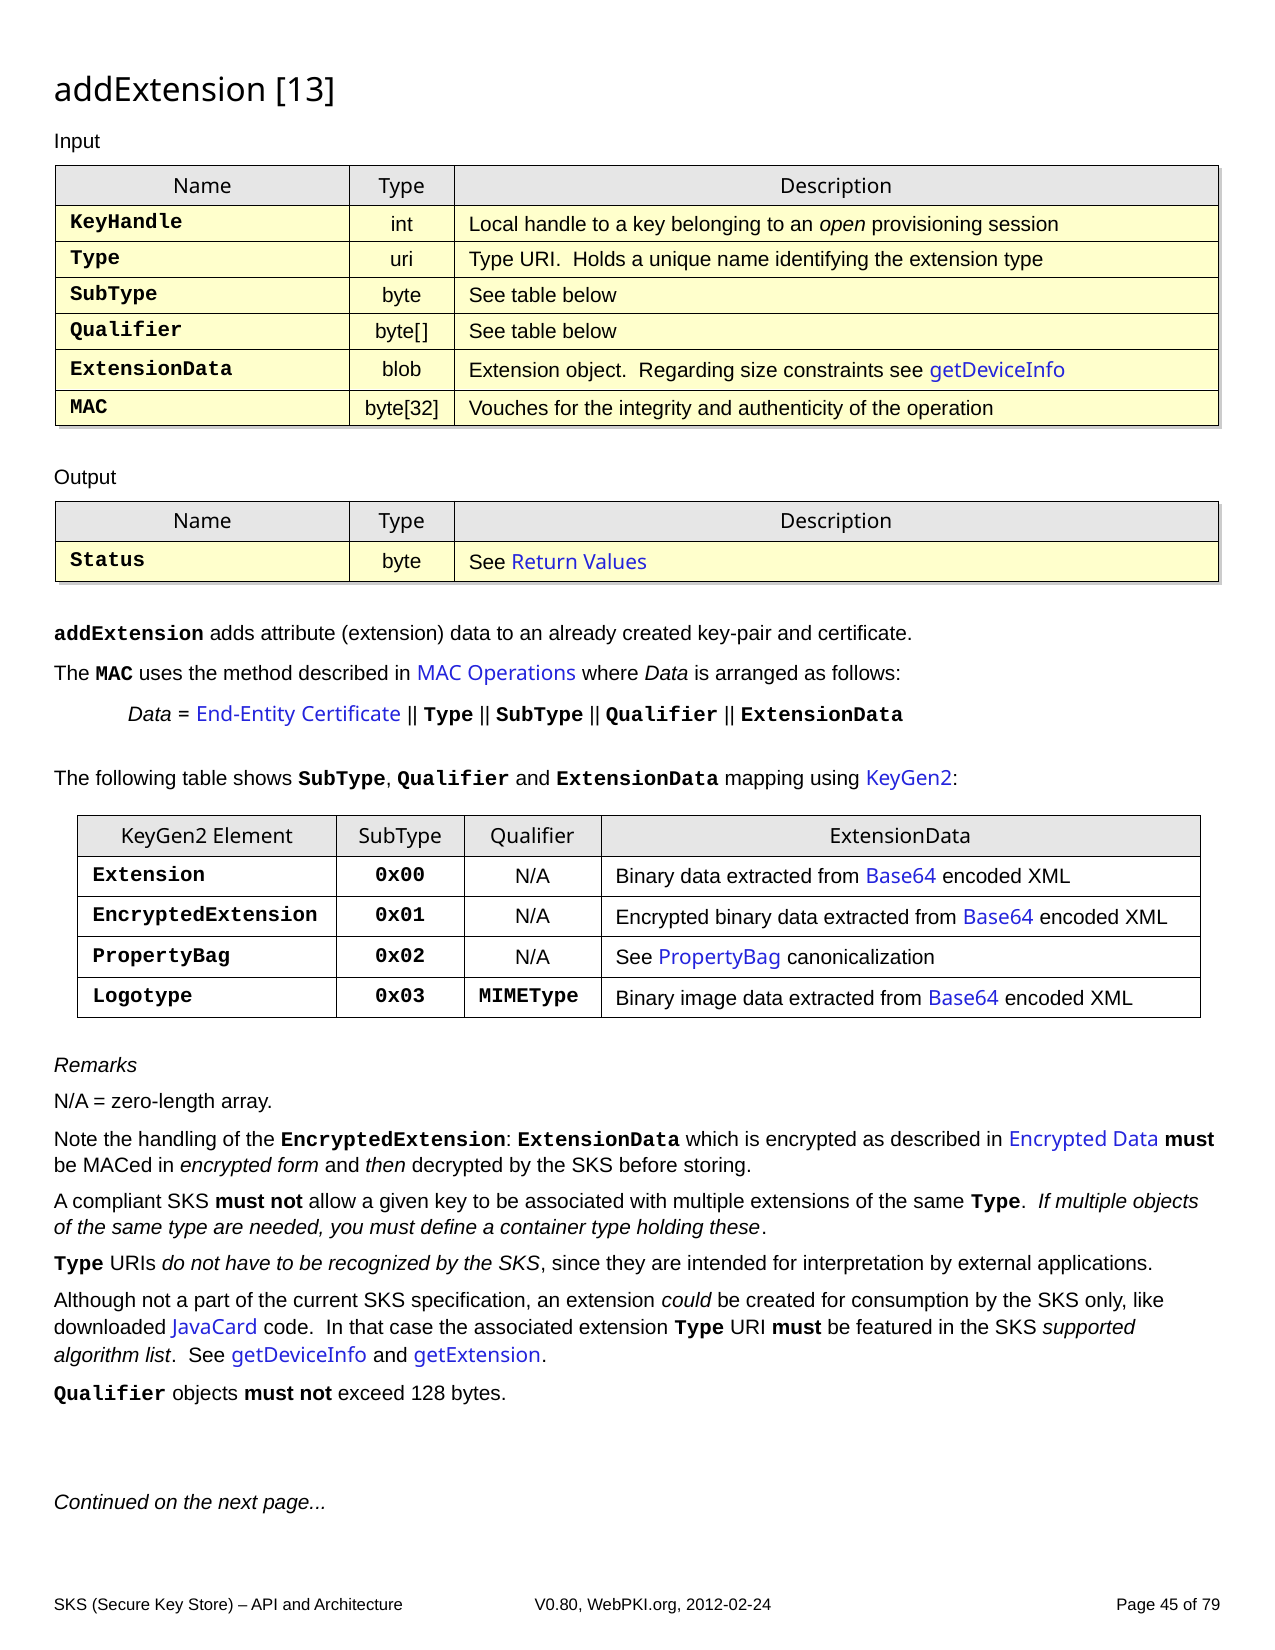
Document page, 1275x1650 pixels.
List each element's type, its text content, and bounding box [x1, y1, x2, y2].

table_header Type [350, 502, 454, 541]
table_cell Extension object. Regarding size constraints see getDeviceInfo [455, 350, 1218, 389]
table_cell 0x00 [337, 857, 464, 896]
table_cell Binary image data extracted from Base64 encoded XML [602, 978, 1200, 1017]
text N/A = zero-length array. [54, 1089, 1221, 1113]
table_cell KeyHandle [56, 206, 349, 241]
text A compliant SKS must not allow a given key to be associated with multiple extensions of the same Type. If multiple objects of the same type are needed, you must define a container type holding these. [54, 1189, 1221, 1238]
table_header KeyGen2 Element [78, 816, 336, 856]
text Qualifier objects must not exceed 128 bytes. [54, 1381, 1221, 1406]
table_cell ExtensionData [56, 350, 349, 389]
table_cell Logotype [78, 978, 336, 1017]
table_cell N/A [465, 857, 601, 896]
table_cell Type [56, 242, 349, 277]
table_cell EncryptedExtension [78, 897, 336, 936]
table_cell uri [350, 242, 454, 277]
table_cell blob [350, 350, 454, 389]
table_cell Status [56, 542, 349, 581]
table_header Name [56, 502, 349, 541]
text Input [54, 129, 1221, 153]
table_cell byte⁮[32] [350, 391, 454, 425]
table_cell 0x02 [337, 937, 464, 977]
table_cell byte [350, 542, 454, 581]
table_cell 0x01 [337, 897, 464, 936]
table_header Description [455, 502, 1218, 541]
text addExtension adds attribute (extension) data to an already created key-pair and certificate. [54, 621, 1221, 647]
table_cell N/A [465, 897, 601, 936]
text Output [54, 465, 1221, 489]
table_cell Encrypted binary data extracted from Base64 encoded XML [602, 897, 1200, 936]
text Continued on the next page... [54, 1490, 1221, 1514]
text Although not a part of the current SKS specification, an extension could be created for consumption by the SKS only, like downloaded JavaCard code. In that case the associated extension Type URI must be featured in the SKS supported algorithm list. See getDeviceInfo and getExtension. [54, 1288, 1221, 1369]
table_cell Type URI. Holds a unique name identifying the extension type [455, 242, 1218, 277]
table_header Qualifier [465, 816, 601, 856]
table_cell int [350, 206, 454, 241]
table_cell MAC [56, 391, 349, 425]
table_cell Binary data extracted from Base64 encoded XML [602, 857, 1200, 896]
table_cell See table below [455, 278, 1218, 313]
table_header ExtensionData [602, 816, 1200, 856]
table_cell byte⁮[ ] [350, 314, 454, 349]
table_cell Vouches for the integrity and authenticity of the operation [455, 391, 1218, 425]
table_cell MIMEType [465, 978, 601, 1017]
text Note the handling of the EncryptedExtension: ExtensionData which is encrypted as described in Encrypted Data must be MACed in encrypted form and then decrypted by the SKS before storing. [54, 1124, 1221, 1177]
table_cell See table below [455, 314, 1218, 349]
table_header Description [455, 166, 1218, 205]
table_header Name [56, 166, 349, 205]
subtitle addExtension [13] [54, 66, 1221, 111]
table_cell PropertyBag [78, 937, 336, 977]
table_cell Extension [78, 857, 336, 896]
text The MAC uses the method described in MAC Operations where Data is arranged as follows: [54, 658, 1221, 687]
table_cell See Return Values [455, 542, 1218, 581]
table_cell N/A [465, 937, 601, 977]
table_cell Local handle to a key belonging to an open provisioning session [455, 206, 1218, 241]
text Data = End-Entity Certificate || Type || SubType || Qualifier || ExtensionData [54, 699, 1221, 727]
table_cell Qualifier [56, 314, 349, 349]
text The following table shows SubType, Qualifier and ExtensionData mapping using KeyGen2: [54, 739, 1221, 815]
table_header SubType [337, 816, 464, 856]
text Remarks [54, 1053, 1221, 1077]
table_cell 0x03 [337, 978, 464, 1017]
text Type URIs do not have to be recognized by the SKS, since they are intended for interpretation by external applications. [54, 1250, 1221, 1276]
table_cell byte [350, 278, 454, 313]
table_cell SubType [56, 278, 349, 313]
table_cell See PropertyBag canonicalization [602, 937, 1200, 977]
table_header Type [350, 166, 454, 205]
